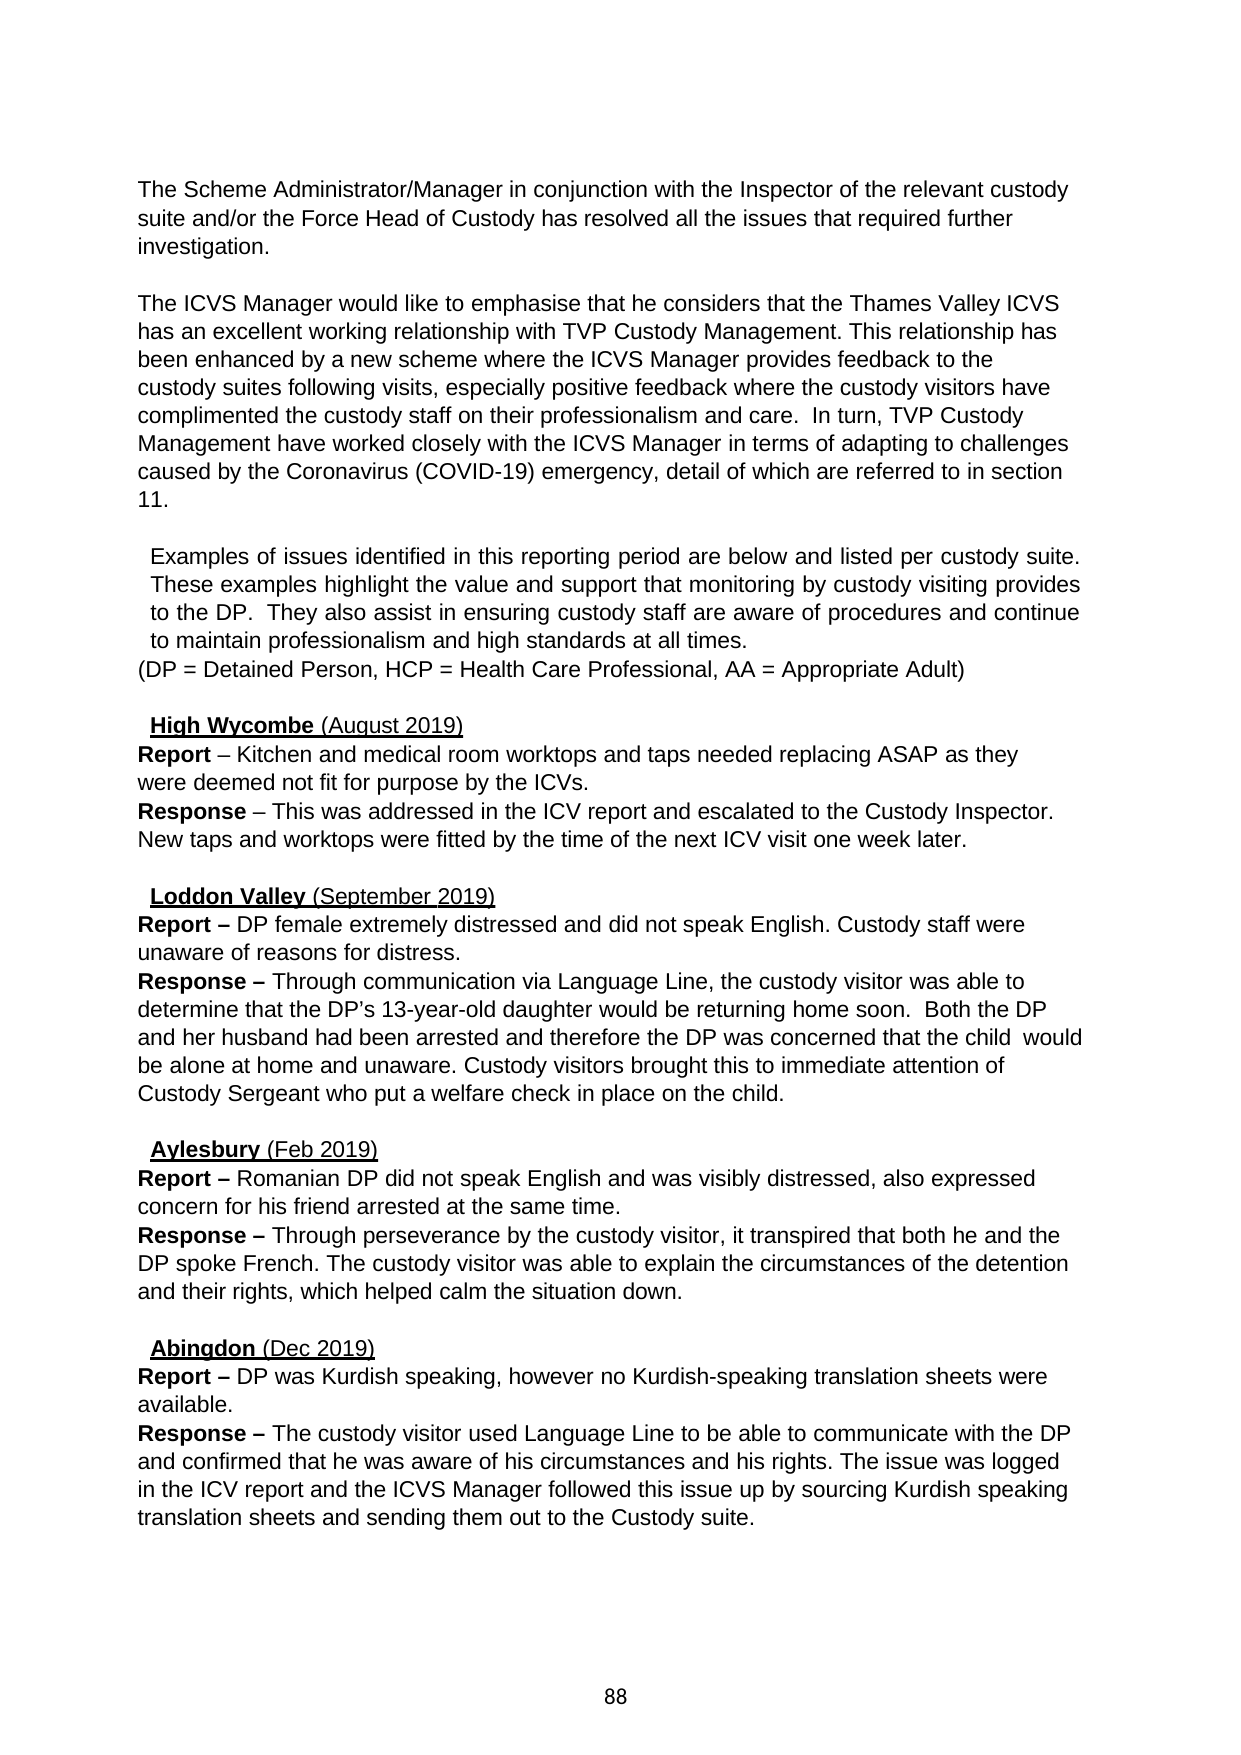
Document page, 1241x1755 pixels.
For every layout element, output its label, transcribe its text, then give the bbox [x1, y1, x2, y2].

text Response – Through perseverance by the custody visitor, it transpired that both he and the DP spoke French. The custody visitor was able to explain the circumstances of the detention and their rights, which helped calm the situation down. [137, 1222, 1082, 1304]
text Report – DP female extremely distressed and did not speak English. Custody staff were unaware of reasons for distress. [137, 911, 1082, 966]
text Examples of issues identified in this reporting period are below and listed per custody suite. These examples highlight the value and support that monitoring by custody visiting provides to the DP. They also assist in ensuring custody staff are aware of procedures and continue to maintain professionalism and high standards at all times. [150, 543, 1081, 654]
text (DP = Detained Person, HCP = Health Care Professional, AA = Appropriate Adult) [137, 656, 1101, 682]
text The ICVS Manager would like to emphasise that he considers that the Thames Valley ICVS has an excellent working relationship with TVP Custody Management. This relationship has been enhanced by a new scheme where the ICVS Manager provides feedback to the custody suites following visits, especially positive feedback where the custody visitors have complimented the custody staff on their professionalism and care. In turn, TVP Custody Management have worked closely with the ICVS Manager in terms of adapting to challenges caused by the Coronavirus (COVID-19) emergency, detail of which are referred to in section 11. [137, 289, 1082, 513]
text Report – Romanian DP did not speak English and was visibly distressed, also expressed concern for his friend arrested at the same time. [137, 1165, 1082, 1220]
text Aylesbury (Feb 2019) [150, 1136, 1101, 1163]
text Response – This was addressed in the ICV report and escalated to the Custody Inspector. New taps and worktops were fitted by the time of the next ICV visit one week later. [137, 798, 1082, 852]
text The Scheme Administrator/Manager in conjunction with the Inspector of the relevant custody suite and/or the Force Head of Custody has resolved all the issues that required further investigation. [137, 176, 1082, 259]
text Response – The custody visitor used Language Line to be able to communicate with the DP and confirmed that he was aware of his circumstances and his rights. The issue was logged in the ICV report and the ICVS Manager followed this issue up by sourcing Kurdish speaking translation sheets and sending them out to the Custody suite. [137, 1420, 1088, 1530]
text Report – Kitchen and medical room worktops and taps needed replacing ASAP as they were deemed not fit for purpose by the ICVs. [137, 741, 1076, 796]
text Loddon Valley (September 2019) [150, 883, 1101, 909]
text High Wycombe (August 2019) [150, 712, 1101, 739]
text Abingdon (Dec 2019) [150, 1334, 1101, 1361]
text Report – DP was Kurdish speaking, however no Kurdish-speaking translation sheets were available. [137, 1363, 1082, 1418]
text Response – Through communication via Language Line, the custody visitor was able to determine that the DP’s 13-year-old daughter would be returning home soon. Both the DP and her husband had been arrested and therefore the DP was concerned that the child would be alone at home and unaware. Custody visitors brought this to immediate attention of Custody Sergeant who put a welfare check in place on the child. [137, 968, 1083, 1107]
